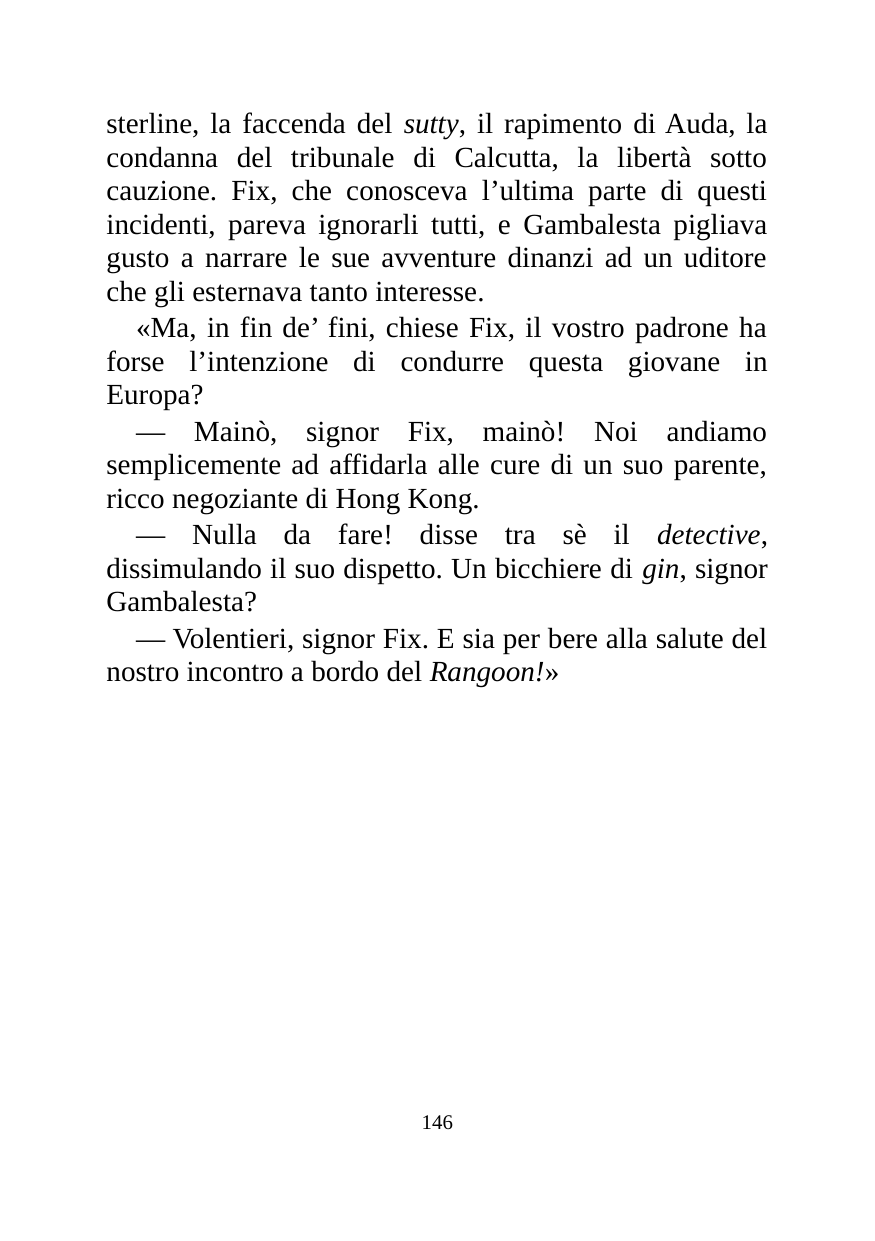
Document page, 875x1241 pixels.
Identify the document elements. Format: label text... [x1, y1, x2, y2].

text — Mainò, signor Fix, mainò! Noi andiamo semplicemente ad affidarla alle cure di un suo parente, ricco negoziante di Hong Kong. [106, 414, 768, 514]
text sterline, la faccenda del sutty, il rapimento di Auda, la condanna del tribunale di Calcutta, la libertà sotto cauzione. Fix, che conosceva l’ultima parte di questi incidenti, pareva ignorarli tutti, e Gambalesta pigliava gusto a narrare le sue avventure dinanzi ad un uditore che gli esternava tanto interesse. [106, 106, 768, 307]
text — Volentieri, signor Fix. E sia per bere alla salute del nostro incontro a bordo del Rangoon!» [106, 621, 768, 688]
text «Ma, in fin de’ fini, chiese Fix, il vostro padrone ha forse l’intenzione di condurre questa giovane in Europa? [106, 310, 768, 411]
text — Nulla da fare! disse tra sè il detective, dissimulando il suo dispetto. Un bicchiere di gin, signor Gambalesta? [106, 517, 768, 618]
